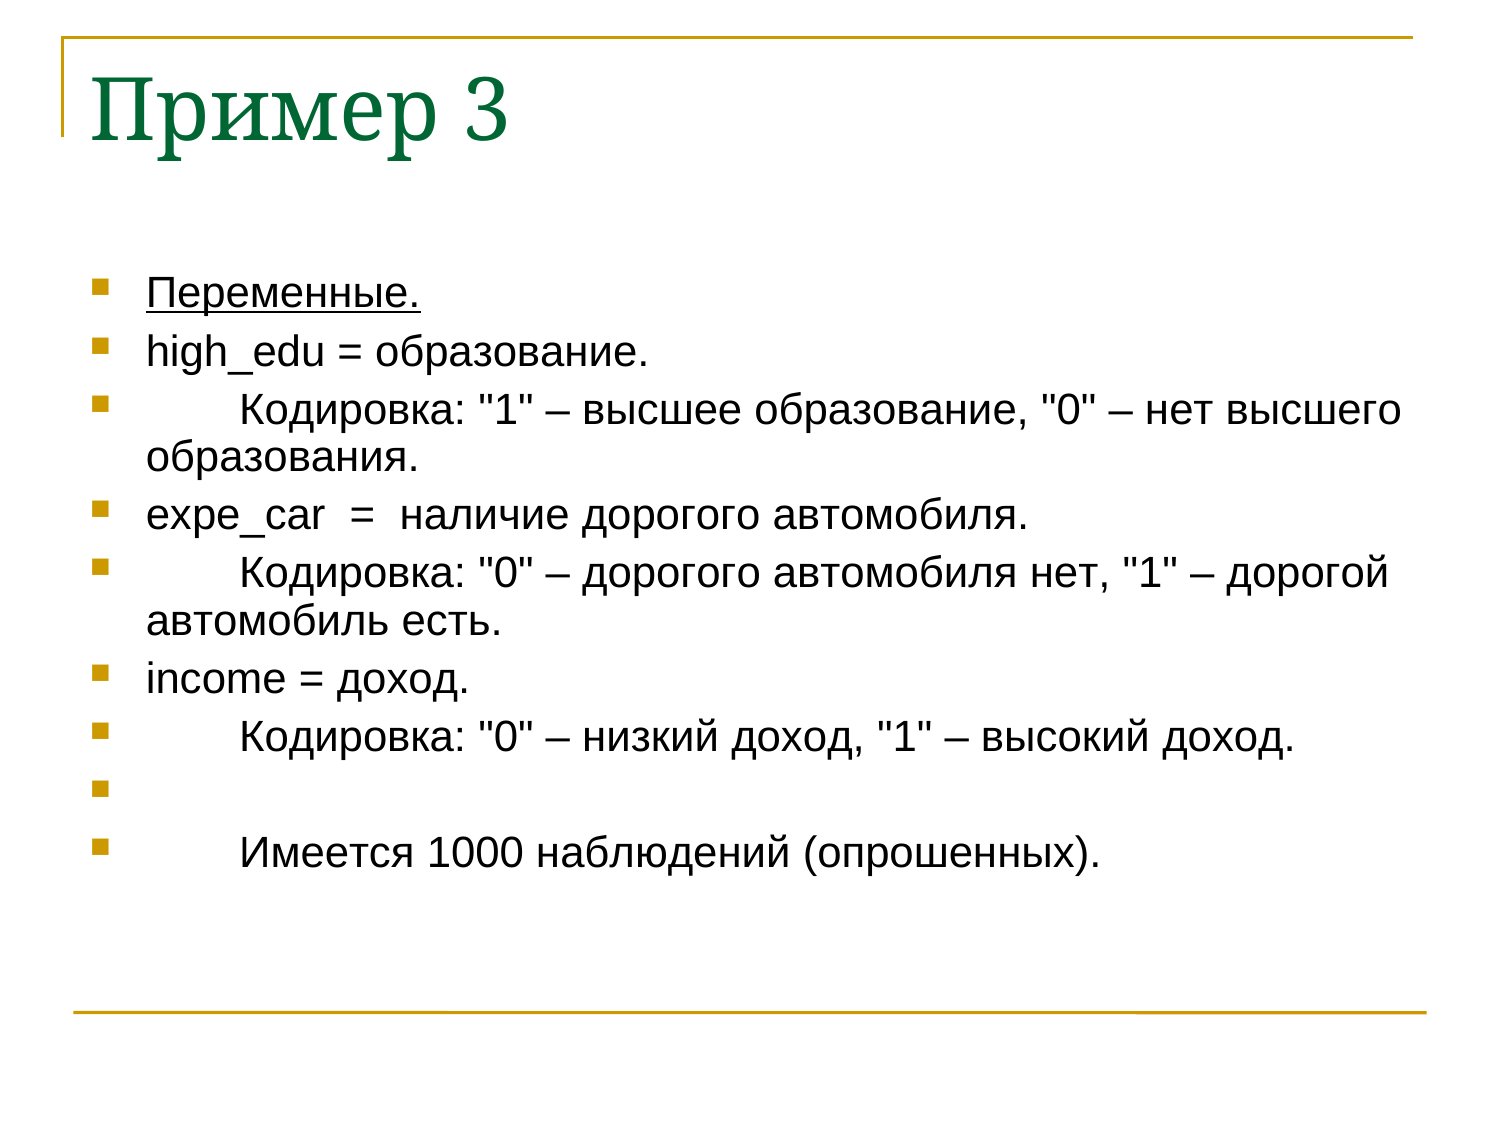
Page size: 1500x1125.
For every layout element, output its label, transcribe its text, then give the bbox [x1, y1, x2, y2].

list Переменные. high_edu = образование. Кодировка: "1" – высшее образование, "0" – нет высшего образования. expe_car = наличие дорогого автомобиля. Кодировка: "0" – дорогого автомобиля нет, "1" – дорогой автомобиль есть. income = доход. Кодировка: "0" – низкий доход, "1" – высокий доход. Имеется 1000 наблюдений (опрошенных). [75, 262, 1426, 1006]
title Пример 3 [75, 45, 1426, 233]
